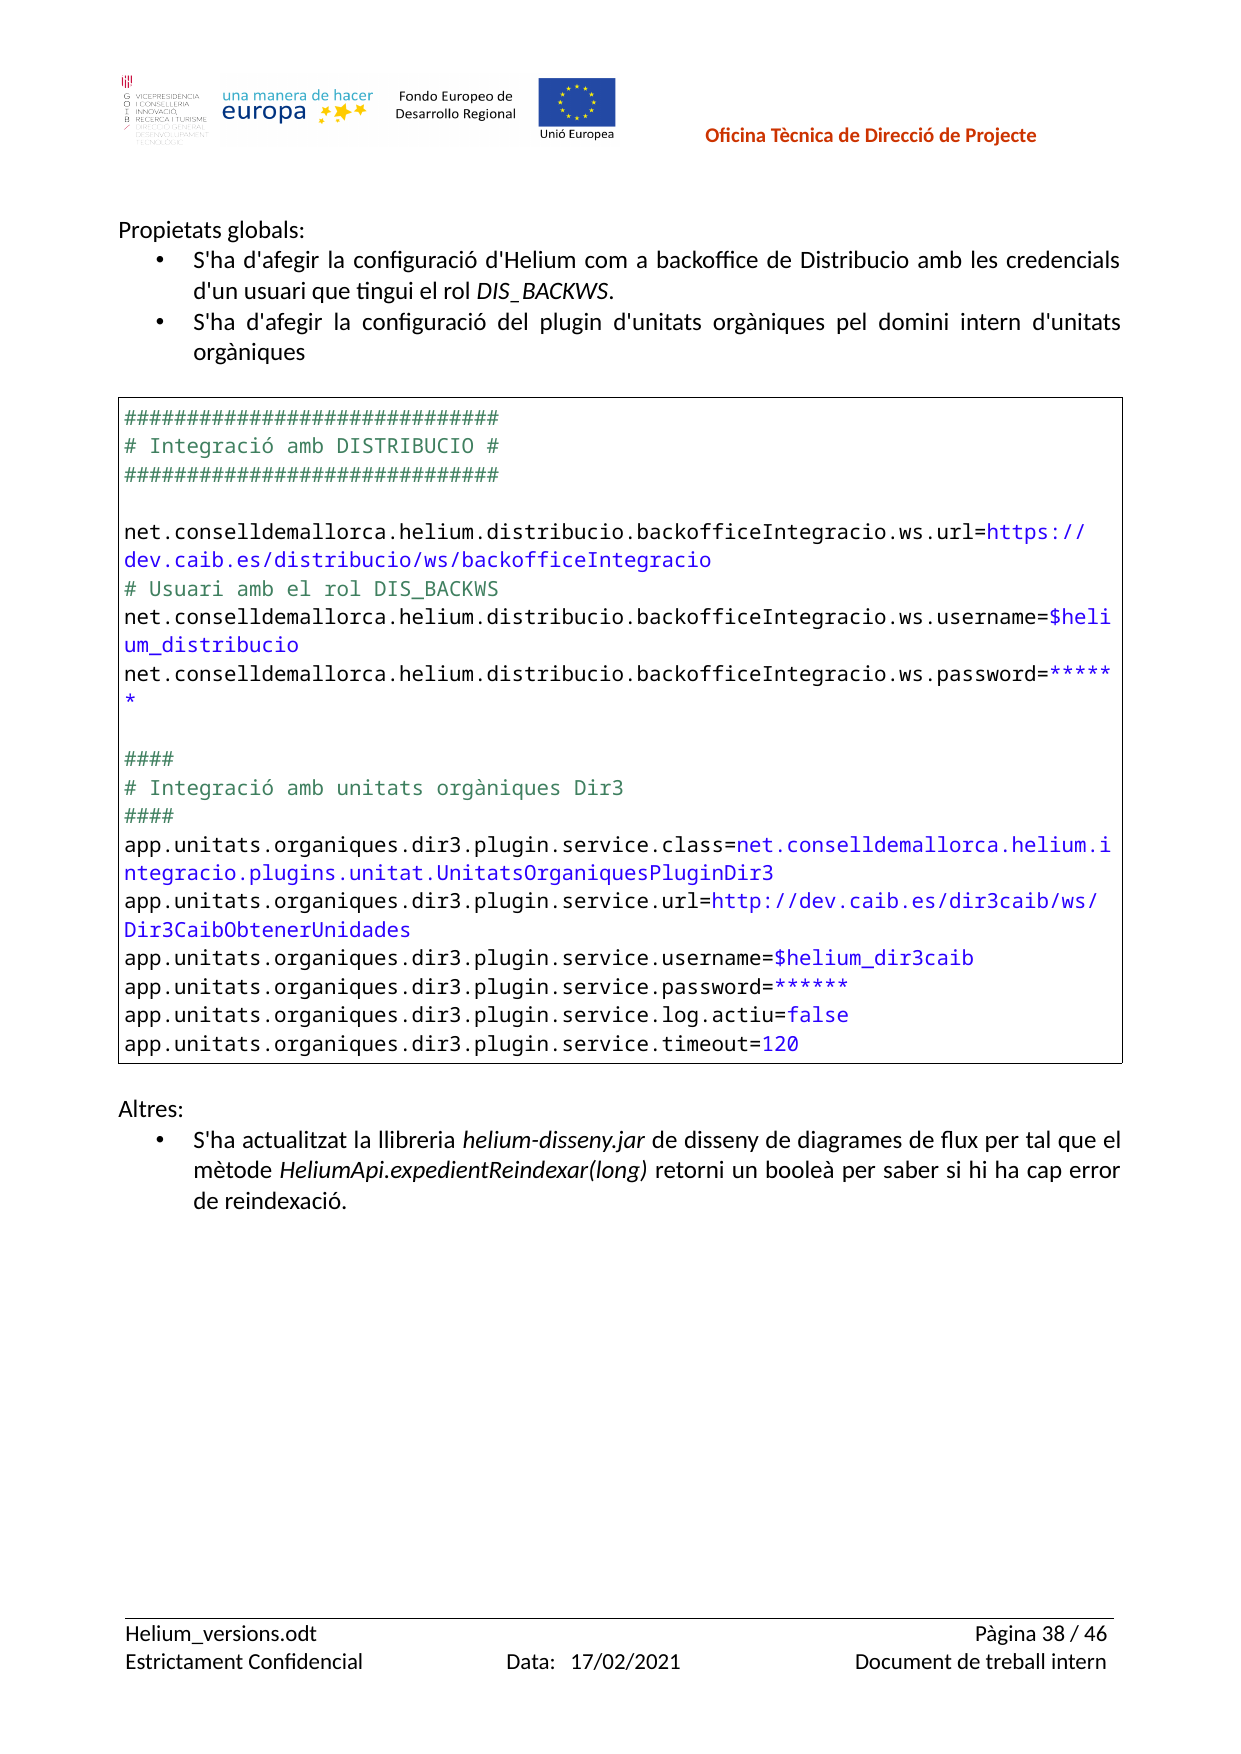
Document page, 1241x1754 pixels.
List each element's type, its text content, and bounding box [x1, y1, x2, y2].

picture [219, 73, 621, 147]
text Propietats globals: [118, 214, 1122, 245]
text Altres: [118, 1093, 1122, 1124]
list S'ha d'afegir la configuració del plugin d'unitats orgàniques pel domini intern d'unitats orgàniques [156, 306, 1122, 367]
picture [118, 73, 213, 147]
list S'ha actualitzat la llibreria helium-disseny.jar de disseny de diagrames de flux per tal que el mètode HeliumApi.expedientReindexar(long) retorni un booleà per saber si hi ha cap error de reindexació. [156, 1124, 1122, 1216]
list S'ha d'afegir la configuració d'Helium com a backoffice de Distribucio amb les credencials d'un usuari que tingui el rol DIS_BACKWS. [156, 245, 1122, 306]
table_header ############################## # Integració amb DISTRIBUCIO # ############################## net.conselldemallorca.helium.distribucio.backofficeIntegracio.ws.url=https://dev.caib.es/distribucio/ws/backofficeIntegracio # Usuari amb el rol DIS_BACKWS net.conselldemallorca.helium.distribucio.backofficeIntegracio.ws.username=$helium_distribucio net.conselldemallorca.helium.distribucio.backofficeIntegracio.ws.password=****** #### # Integració amb unitats orgàniques Dir3 #### app.unitats.organiques.dir3.plugin.service.class=net.conselldemallorca.helium.integracio.plugins.unitat.UnitatsOrganiquesPluginDir3 app.unitats.organiques.dir3.plugin.service.url=http://dev.caib.es/dir3caib/ws/Dir3CaibObtenerUnidades app.unitats.organiques.dir3.plugin.service.username=$helium_dir3caib app.unitats.organiques.dir3.plugin.service.password=****** app.unitats.organiques.dir3.plugin.service.log.actiu=false app.unitats.organiques.dir3.plugin.service.timeout=120 [119, 398, 1122, 1063]
